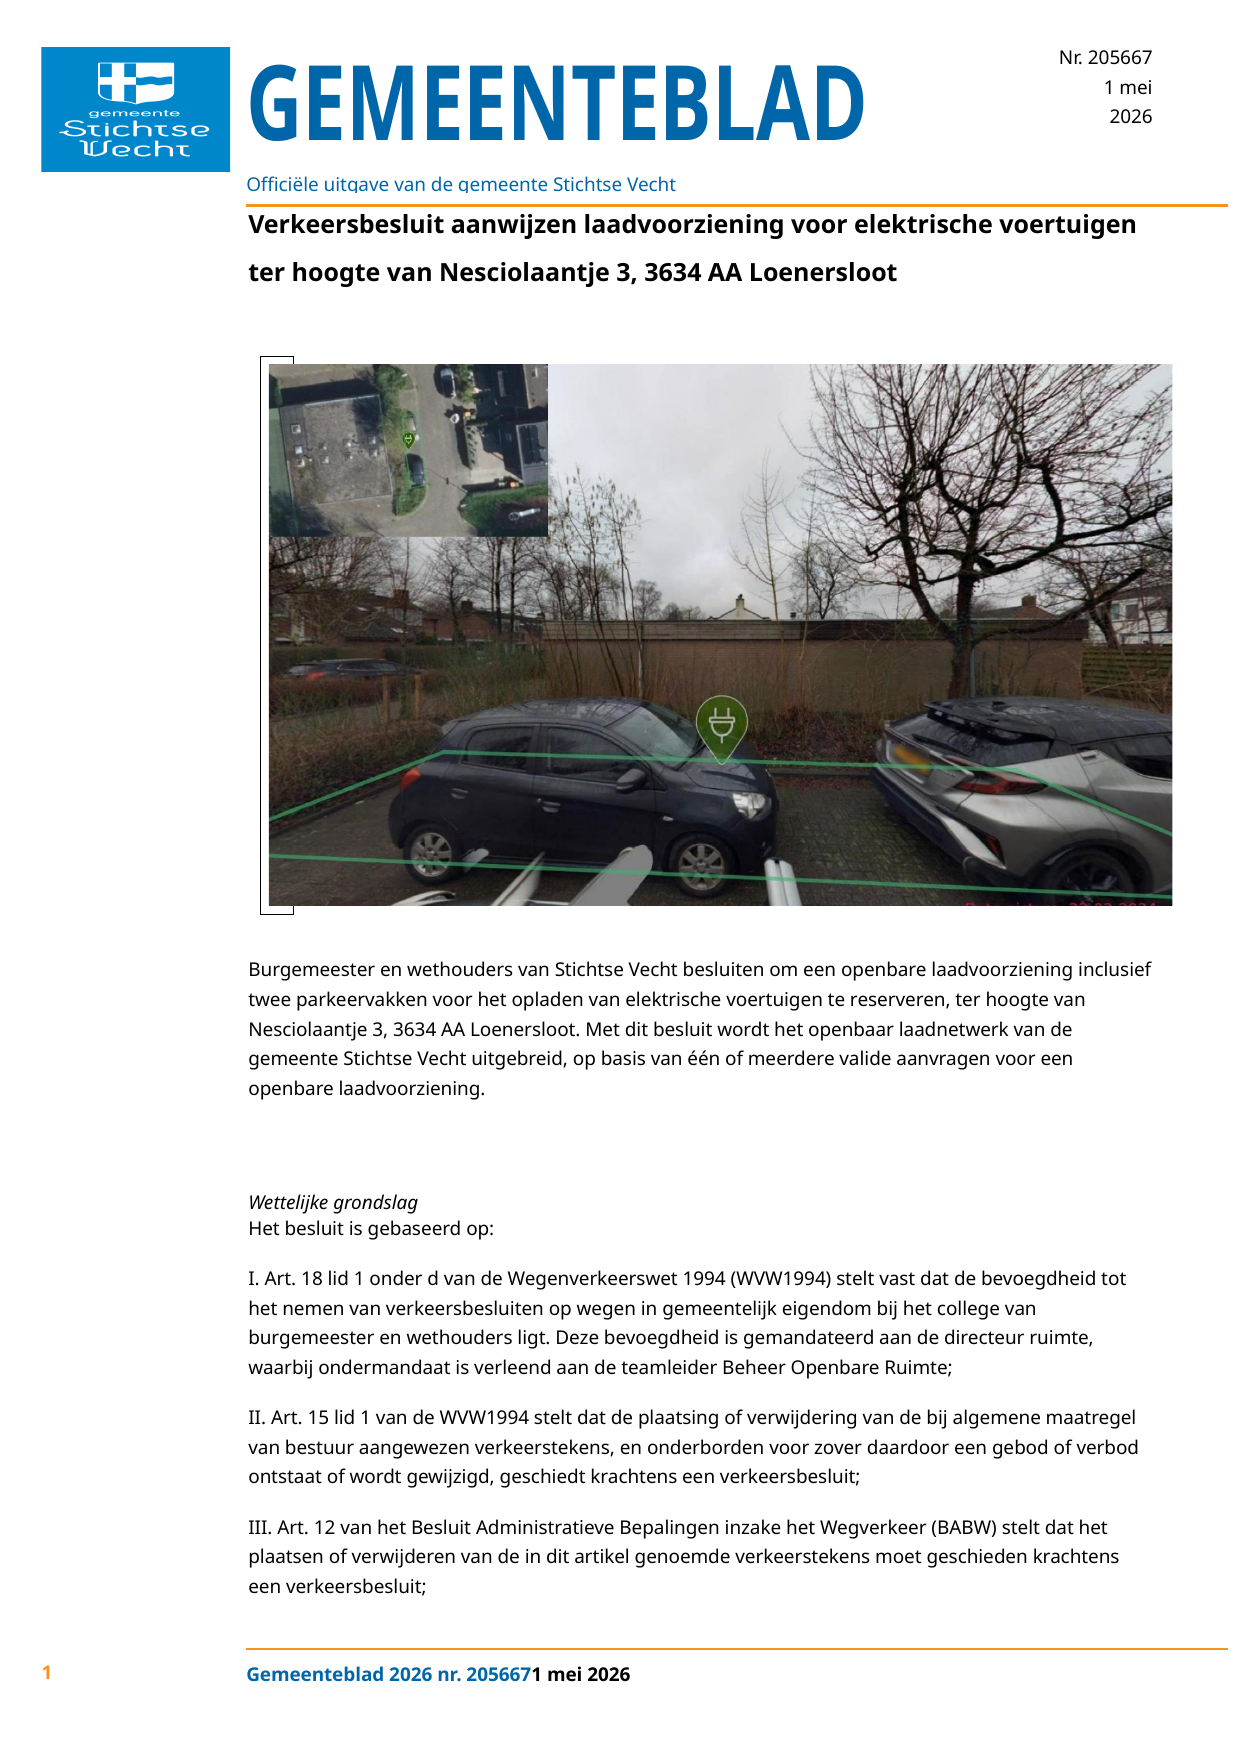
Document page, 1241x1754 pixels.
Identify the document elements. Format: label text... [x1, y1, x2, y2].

text Verkeersbesluit aanwijzen laadvoorziening voor elektrische voertuigen ter hoogte van Nesciolaantje 3, 3634 AA Loenersloot [248, 207, 1152, 288]
text Wettelijke grondslag [248, 1189, 1152, 1215]
picture [268, 364, 1173, 906]
picture [99, 63, 135, 101]
text I. Art. 18 lid 1 onder d van de Wegenverkeerswet 1994 (WVW1994) stelt vast dat de bevoegdheid tot het nemen van verkeersbesluiten op wegen in gemeentelijk eigendom bij het college van burgemeester en wethouders ligt. Deze bevoegdheid is gemandateerd aan de directeur ruimte, waarbij ondermandaat is verleend aan de teamleider Beheer Openbare Ruimte; [248, 1265, 1152, 1380]
text Burgemeester en wethouders van Stichtse Vecht besluiten om een openbare laadvoorziening inclusief twee parkeervakken voor het opladen van elektrische voertuigen te reserveren, ter hoogte van Nesciolaantje 3, 3634 AA Loenersloot. Met dit besluit wordt het openbaar laadnetwerk van de gemeente Stichtse Vecht uitgebreid, op basis van één of meerdere valide aanvragen voor een openbare laadvoorziening. [248, 957, 1152, 1101]
text Het besluit is gebaseerd op: [248, 1215, 1152, 1241]
text II. Art. 15 lid 1 van de WVW1994 stelt dat de plaatsing of verwijdering van de bij algemene maatregel van bestuur aangewezen verkeerstekens, en onderborden voor zover daardoor een gebod of verbod ontstaat of wordt gewijzigd, geschiedt krachtens een verkeersbesluit; [248, 1404, 1152, 1489]
picture [137, 63, 174, 103]
text III. Art. 12 van het Besluit Administratieve Bepalingen inzake het Wegverkeer (BABW) stelt dat het plaatsen of verwijderen van de in dit artikel genoemde verkeerstekens moet geschieden krachtens een verkeersbesluit; [248, 1514, 1152, 1599]
